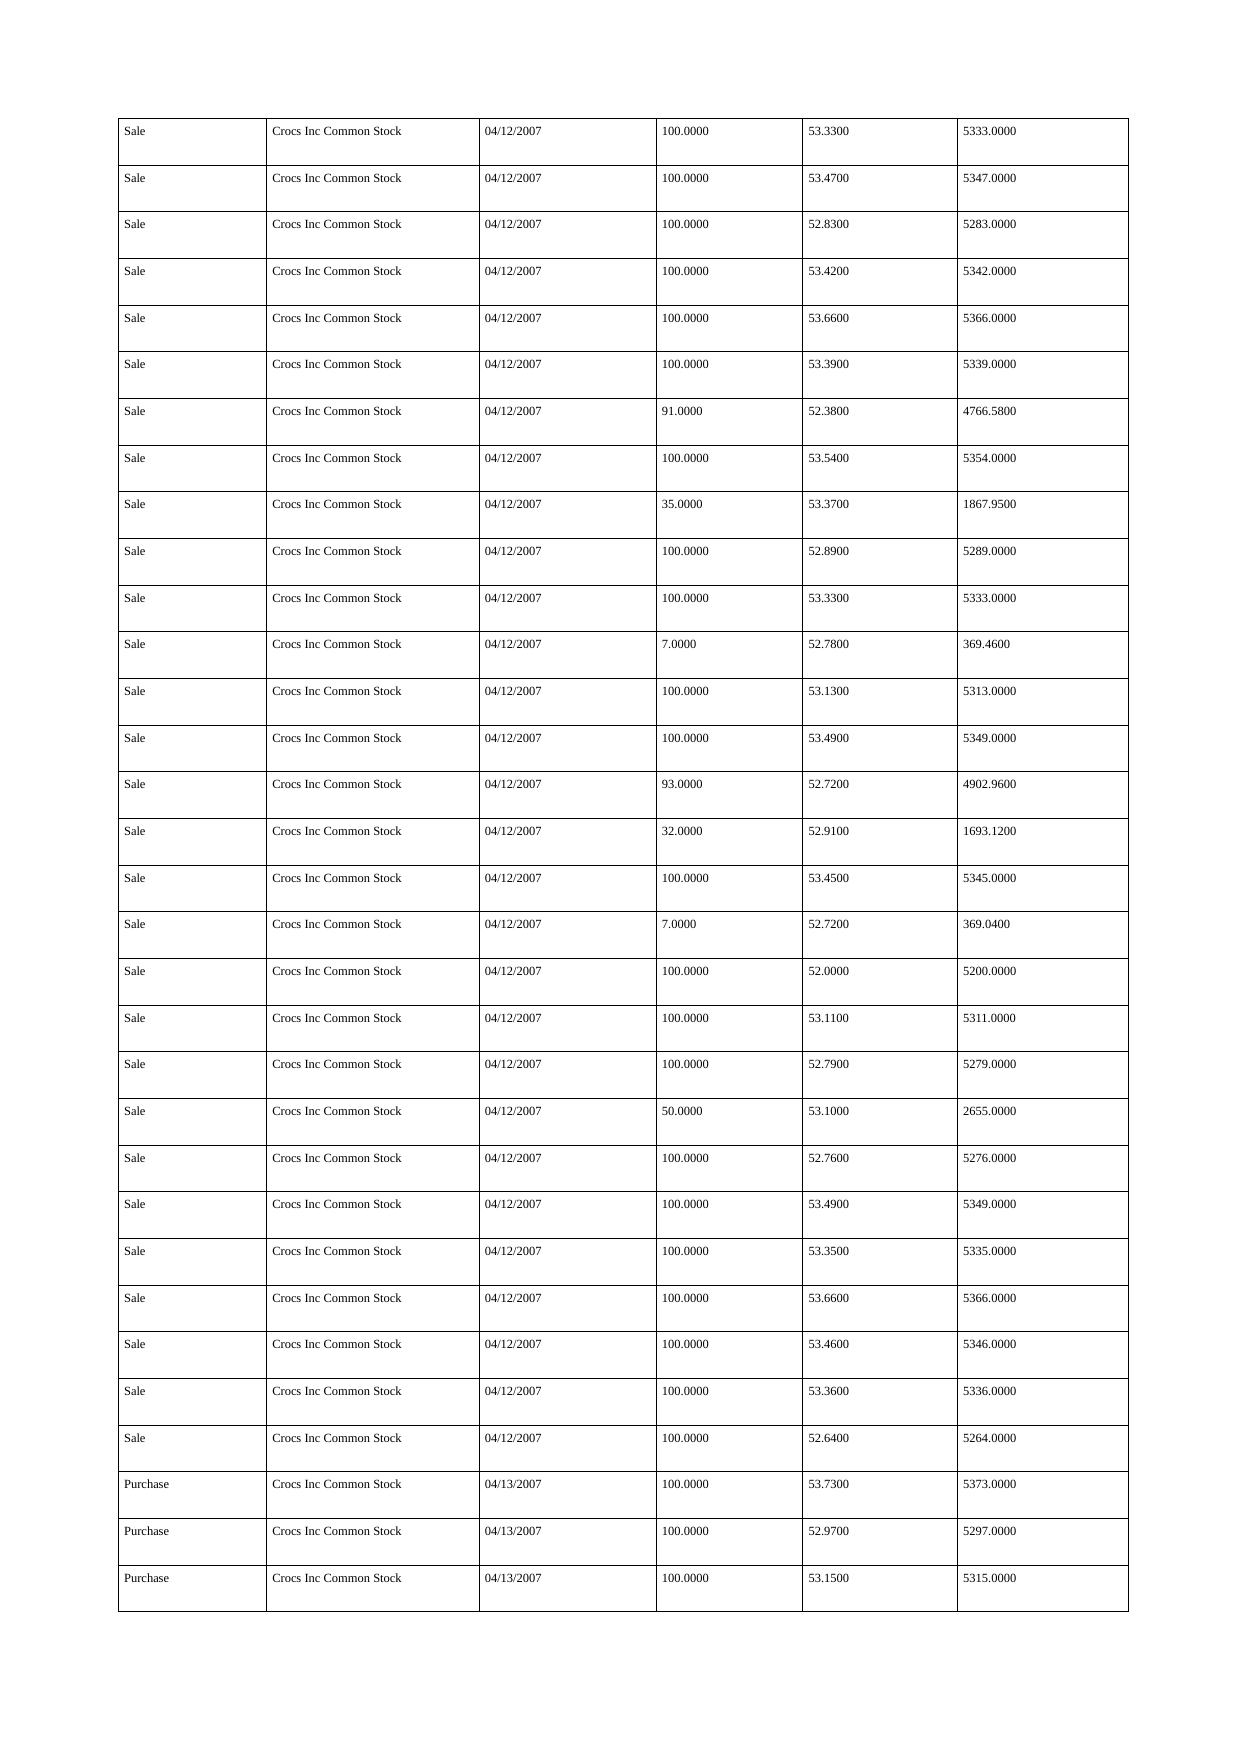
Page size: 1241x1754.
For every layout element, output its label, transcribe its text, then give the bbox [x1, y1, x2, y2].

table_cell 52.7800 [803, 632, 957, 678]
table_cell 5366.0000 [958, 306, 1128, 351]
table_cell 91.0000 [657, 399, 802, 445]
table_cell 04/12/2007 [480, 1052, 656, 1098]
table_cell 369.0400 [958, 912, 1128, 958]
table_cell Sale [119, 1239, 266, 1285]
table_cell 52.9700 [803, 1519, 957, 1565]
table_cell 53.4900 [803, 1192, 957, 1238]
table_cell 53.1000 [803, 1099, 957, 1145]
table_cell Crocs Inc Common Stock [267, 306, 479, 351]
table_cell Crocs Inc Common Stock [267, 492, 479, 538]
table_cell 04/12/2007 [480, 1192, 656, 1238]
table_cell 5313.0000 [958, 679, 1128, 725]
table_cell Sale [119, 1006, 266, 1051]
table_cell 100.0000 [657, 1239, 802, 1285]
table_cell 5347.0000 [958, 166, 1128, 211]
table_cell Crocs Inc Common Stock [267, 212, 479, 258]
table_cell 04/12/2007 [480, 819, 656, 865]
table_cell 2655.0000 [958, 1099, 1128, 1145]
table_cell 53.7300 [803, 1472, 957, 1518]
table_cell 5200.0000 [958, 959, 1128, 1005]
table_cell Sale [119, 212, 266, 258]
table_cell 5345.0000 [958, 866, 1128, 911]
table_cell Crocs Inc Common Stock [267, 679, 479, 725]
table_cell 7.0000 [657, 632, 802, 678]
table_cell 52.8900 [803, 539, 957, 585]
table_cell 100.0000 [657, 166, 802, 211]
table_cell Sale [119, 119, 266, 165]
table_cell 5342.0000 [958, 259, 1128, 305]
table_cell 100.0000 [657, 586, 802, 631]
table_cell 100.0000 [657, 1332, 802, 1378]
table_cell 100.0000 [657, 539, 802, 585]
table_cell 100.0000 [657, 959, 802, 1005]
table_cell 04/12/2007 [480, 679, 656, 725]
table_cell Sale [119, 1379, 266, 1425]
table_cell Sale [119, 1332, 266, 1378]
table_cell 04/12/2007 [480, 1286, 656, 1331]
table_cell Crocs Inc Common Stock [267, 539, 479, 585]
table_cell 369.4600 [958, 632, 1128, 678]
table_cell Sale [119, 726, 266, 771]
table_cell Crocs Inc Common Stock [267, 1286, 479, 1331]
table_cell 04/12/2007 [480, 306, 656, 351]
table_cell Crocs Inc Common Stock [267, 259, 479, 305]
table_cell 5279.0000 [958, 1052, 1128, 1098]
table_cell Crocs Inc Common Stock [267, 1099, 479, 1145]
table_cell Sale [119, 772, 266, 818]
table_cell 100.0000 [657, 1519, 802, 1565]
table_cell 32.0000 [657, 819, 802, 865]
table_cell Purchase [119, 1566, 266, 1611]
table_cell 52.7200 [803, 912, 957, 958]
table_cell 5336.0000 [958, 1379, 1128, 1425]
table_cell Sale [119, 166, 266, 211]
table_cell 7.0000 [657, 912, 802, 958]
table_cell Crocs Inc Common Stock [267, 399, 479, 445]
table_cell Crocs Inc Common Stock [267, 1426, 479, 1471]
table_cell 100.0000 [657, 1472, 802, 1518]
table_cell Crocs Inc Common Stock [267, 1566, 479, 1611]
table_cell 04/12/2007 [480, 772, 656, 818]
table_cell 5366.0000 [958, 1286, 1128, 1331]
table_cell Purchase [119, 1472, 266, 1518]
table_cell Sale [119, 819, 266, 865]
table_cell 52.3800 [803, 399, 957, 445]
table_cell 04/12/2007 [480, 586, 656, 631]
table_cell 53.4200 [803, 259, 957, 305]
table_cell 53.3700 [803, 492, 957, 538]
table_cell Crocs Inc Common Stock [267, 1472, 479, 1518]
table_cell 04/12/2007 [480, 1006, 656, 1051]
table_cell 04/13/2007 [480, 1566, 656, 1611]
table_cell Sale [119, 632, 266, 678]
table_cell Sale [119, 586, 266, 631]
table_cell 04/12/2007 [480, 1332, 656, 1378]
table_cell 100.0000 [657, 726, 802, 771]
table_cell Sale [119, 492, 266, 538]
table_cell 53.6600 [803, 306, 957, 351]
table_cell Sale [119, 959, 266, 1005]
table_cell Crocs Inc Common Stock [267, 352, 479, 398]
table_cell 53.3300 [803, 586, 957, 631]
table_cell 53.4900 [803, 726, 957, 771]
table_cell 52.0000 [803, 959, 957, 1005]
table_cell 53.3300 [803, 119, 957, 165]
table_cell 04/12/2007 [480, 119, 656, 165]
table_cell 53.3900 [803, 352, 957, 398]
table_cell 04/12/2007 [480, 1379, 656, 1425]
table_cell Sale [119, 1426, 266, 1471]
table_cell 50.0000 [657, 1099, 802, 1145]
table_cell 100.0000 [657, 1192, 802, 1238]
table_cell 04/12/2007 [480, 1426, 656, 1471]
table_cell Crocs Inc Common Stock [267, 446, 479, 491]
table_cell 52.9100 [803, 819, 957, 865]
table_cell 35.0000 [657, 492, 802, 538]
table_cell Crocs Inc Common Stock [267, 166, 479, 211]
table_cell Sale [119, 259, 266, 305]
table_cell 52.7900 [803, 1052, 957, 1098]
table_cell 100.0000 [657, 679, 802, 725]
table_cell Crocs Inc Common Stock [267, 586, 479, 631]
table_cell Sale [119, 1052, 266, 1098]
table_cell 53.4600 [803, 1332, 957, 1378]
table_cell Crocs Inc Common Stock [267, 1379, 479, 1425]
table_cell 100.0000 [657, 1052, 802, 1098]
table_cell Sale [119, 1146, 266, 1191]
table_cell Sale [119, 1099, 266, 1145]
table_cell 04/12/2007 [480, 492, 656, 538]
table_cell 04/12/2007 [480, 352, 656, 398]
table_cell Purchase [119, 1519, 266, 1565]
table_cell 100.0000 [657, 352, 802, 398]
table_cell 5264.0000 [958, 1426, 1128, 1471]
table_cell 52.6400 [803, 1426, 957, 1471]
table_cell 100.0000 [657, 1379, 802, 1425]
table_cell 100.0000 [657, 119, 802, 165]
table_cell 5354.0000 [958, 446, 1128, 491]
table_cell 53.6600 [803, 1286, 957, 1331]
table_cell 04/12/2007 [480, 1146, 656, 1191]
table_cell Crocs Inc Common Stock [267, 1192, 479, 1238]
table_cell 5297.0000 [958, 1519, 1128, 1565]
table_cell 100.0000 [657, 1146, 802, 1191]
table_cell Crocs Inc Common Stock [267, 772, 479, 818]
table_cell Crocs Inc Common Stock [267, 1519, 479, 1565]
table_cell 4902.9600 [958, 772, 1128, 818]
table_cell 5311.0000 [958, 1006, 1128, 1051]
table_cell Crocs Inc Common Stock [267, 959, 479, 1005]
table_cell 4766.5800 [958, 399, 1128, 445]
table_cell 04/12/2007 [480, 1099, 656, 1145]
table_cell Sale [119, 306, 266, 351]
table_cell Sale [119, 1286, 266, 1331]
table_cell 52.7600 [803, 1146, 957, 1191]
table_cell 04/12/2007 [480, 1239, 656, 1285]
table_cell 04/12/2007 [480, 446, 656, 491]
table_cell 1693.1200 [958, 819, 1128, 865]
table_cell 93.0000 [657, 772, 802, 818]
table_cell 04/12/2007 [480, 866, 656, 911]
table_cell 04/12/2007 [480, 632, 656, 678]
table_cell 5333.0000 [958, 586, 1128, 631]
table_cell 04/12/2007 [480, 259, 656, 305]
table_cell 5373.0000 [958, 1472, 1128, 1518]
table_cell Sale [119, 1192, 266, 1238]
table_cell 04/13/2007 [480, 1519, 656, 1565]
table_cell 100.0000 [657, 259, 802, 305]
table_cell Crocs Inc Common Stock [267, 726, 479, 771]
table_cell 04/12/2007 [480, 166, 656, 211]
table_cell Crocs Inc Common Stock [267, 1239, 479, 1285]
table_cell 53.5400 [803, 446, 957, 491]
table_cell Crocs Inc Common Stock [267, 632, 479, 678]
table_cell 04/12/2007 [480, 959, 656, 1005]
table_cell 100.0000 [657, 1426, 802, 1471]
table_cell Sale [119, 539, 266, 585]
table_cell Crocs Inc Common Stock [267, 1332, 479, 1378]
table_cell 100.0000 [657, 866, 802, 911]
table_cell 52.7200 [803, 772, 957, 818]
table_cell Crocs Inc Common Stock [267, 1146, 479, 1191]
table_cell 100.0000 [657, 1286, 802, 1331]
table_cell 04/12/2007 [480, 399, 656, 445]
table_cell Sale [119, 399, 266, 445]
table_cell 1867.9500 [958, 492, 1128, 538]
table_cell 5349.0000 [958, 1192, 1128, 1238]
table_cell 04/12/2007 [480, 726, 656, 771]
table_cell 04/12/2007 [480, 912, 656, 958]
table_cell 04/12/2007 [480, 539, 656, 585]
table_cell 5335.0000 [958, 1239, 1128, 1285]
table_cell 5289.0000 [958, 539, 1128, 585]
table_cell Crocs Inc Common Stock [267, 912, 479, 958]
table_cell 5283.0000 [958, 212, 1128, 258]
table_cell Crocs Inc Common Stock [267, 1006, 479, 1051]
table_cell Crocs Inc Common Stock [267, 1052, 479, 1098]
table_cell 100.0000 [657, 1566, 802, 1611]
table_cell Crocs Inc Common Stock [267, 866, 479, 911]
table_cell 100.0000 [657, 212, 802, 258]
table_cell 5339.0000 [958, 352, 1128, 398]
table_cell 53.4700 [803, 166, 957, 211]
table_cell 100.0000 [657, 446, 802, 491]
table_cell 5333.0000 [958, 119, 1128, 165]
table_cell 5315.0000 [958, 1566, 1128, 1611]
table_cell Sale [119, 866, 266, 911]
table_cell Crocs Inc Common Stock [267, 819, 479, 865]
table_cell 53.1100 [803, 1006, 957, 1051]
table_cell Sale [119, 679, 266, 725]
table_cell 5346.0000 [958, 1332, 1128, 1378]
table_cell Sale [119, 352, 266, 398]
table_cell 53.4500 [803, 866, 957, 911]
table_cell 53.3500 [803, 1239, 957, 1285]
table_cell 100.0000 [657, 1006, 802, 1051]
table_cell 5349.0000 [958, 726, 1128, 771]
table_cell 04/12/2007 [480, 212, 656, 258]
table_cell 52.8300 [803, 212, 957, 258]
table_cell Crocs Inc Common Stock [267, 119, 479, 165]
table_cell 53.1500 [803, 1566, 957, 1611]
table_cell Sale [119, 912, 266, 958]
table_cell 53.1300 [803, 679, 957, 725]
table_cell Sale [119, 446, 266, 491]
table_cell 04/13/2007 [480, 1472, 656, 1518]
table_cell 100.0000 [657, 306, 802, 351]
table_cell 53.3600 [803, 1379, 957, 1425]
table_cell 5276.0000 [958, 1146, 1128, 1191]
